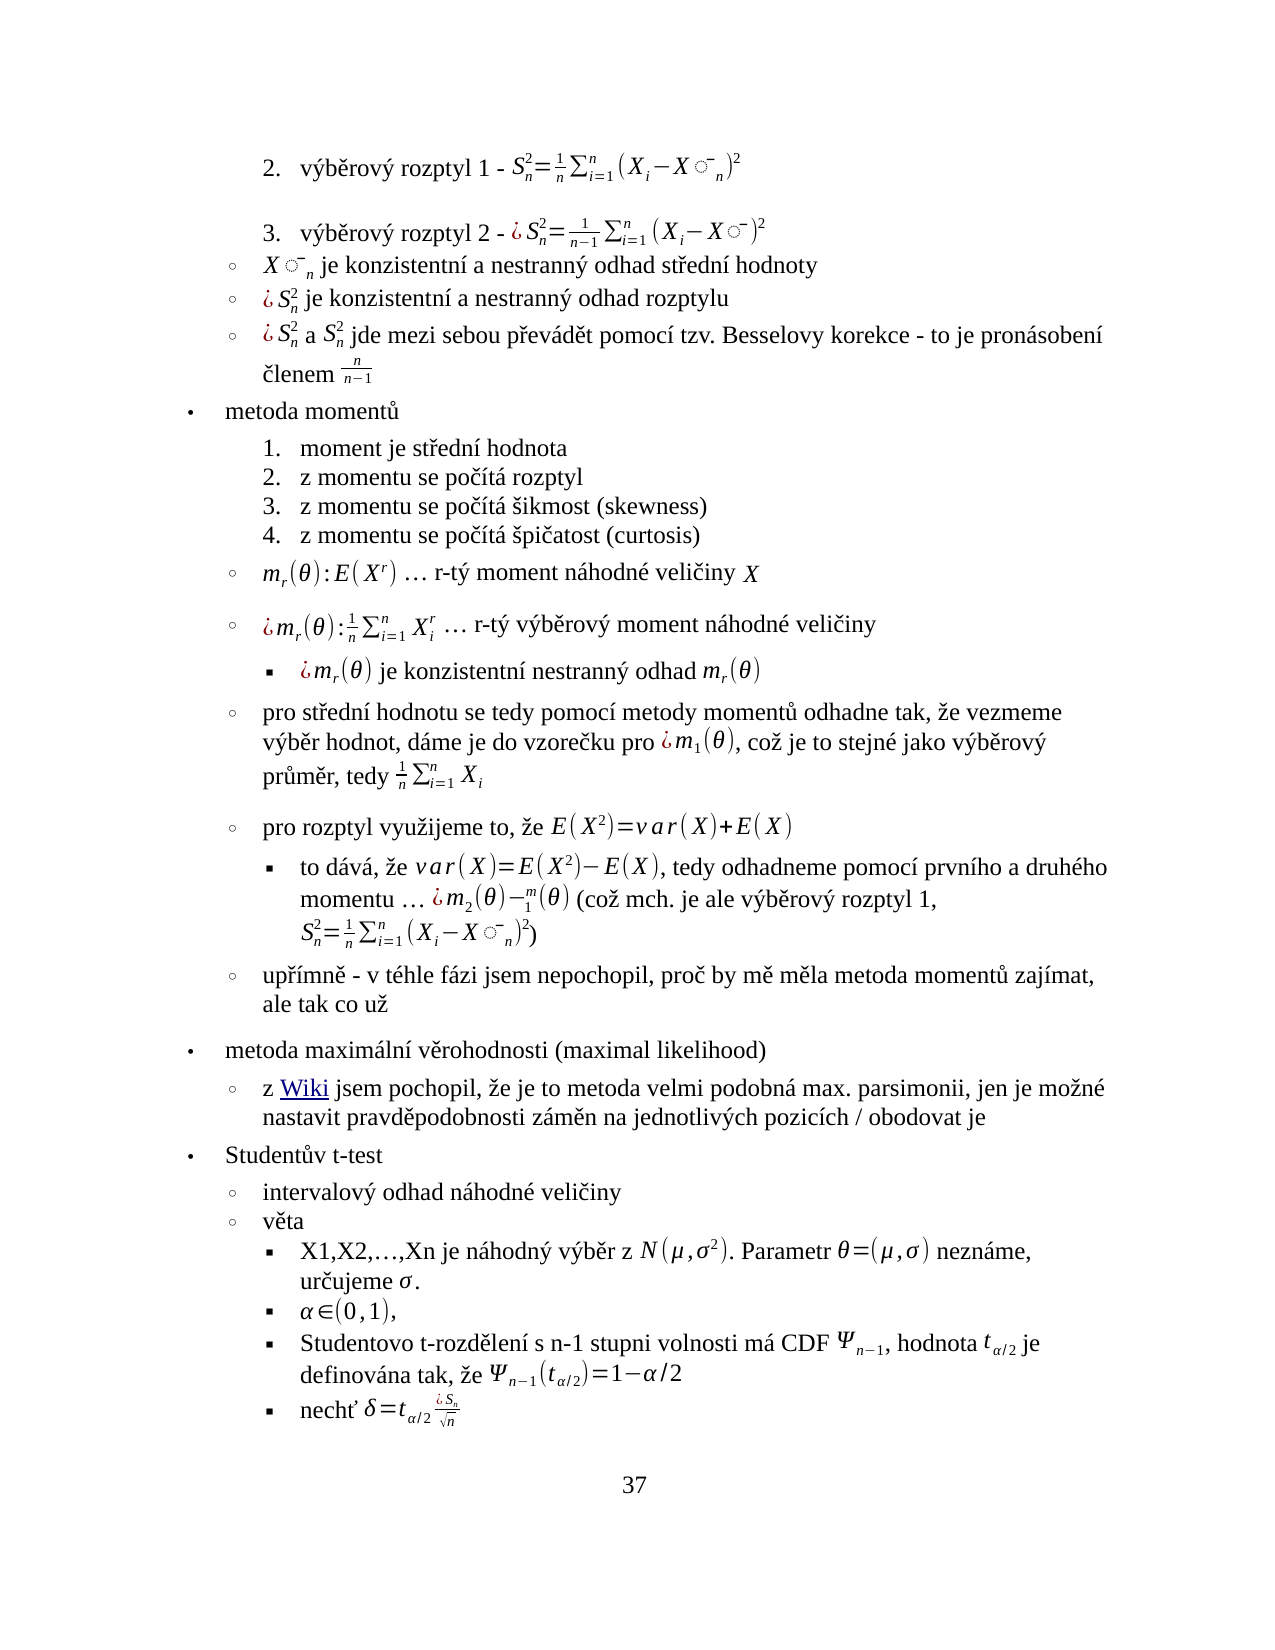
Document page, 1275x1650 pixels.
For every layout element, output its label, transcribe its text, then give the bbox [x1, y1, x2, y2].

list moment je střední hodnota [262, 433, 1125, 462]
list z Wiki jsem pochopil, že je to metoda velmi podobná max. parsimonii, jen je možné nastavit pravděpodobnosti záměn na jednotlivých pozicích / obodovat je [225, 1073, 1125, 1131]
list nechť [262, 1390, 1125, 1429]
list a jde mezi sebou převádět pomocí tzv. Besselovy korekce - to je pronásobení členem [225, 318, 1125, 387]
list pro rozptyl využijeme to, že [225, 811, 1125, 842]
list věta [225, 1206, 1125, 1235]
list metoda momentů [187, 396, 1125, 424]
list výběrový rozptyl 1 - [262, 150, 1125, 214]
list X1,X2,…,Xn je náhodný výběr z . Parametr neznáme, určujeme . [262, 1235, 1125, 1295]
list je konzistentní a nestranný odhad rozptylu [225, 283, 1125, 318]
list je konzistentní nestranný odhad [262, 655, 1125, 688]
list z momentu se počítá špičatost (curtosis) [262, 520, 1125, 548]
list to dává, že , tedy odhadneme pomocí prvního a druhého momentu … (což mch. je ale výběrový rozptyl 1, ) [262, 851, 1125, 951]
list metoda maximální věrohodnosti (maximal likelihood) [187, 1036, 1125, 1064]
list Studentovo t-rozdělení s n-1 stupni volnosti má CDF , hodnota je definována tak, že [262, 1327, 1125, 1390]
list … r-tý výběrový moment náhodné veličiny [225, 609, 1125, 646]
list výběrový rozptyl 2 - [262, 214, 1125, 250]
list … r-tý moment náhodné veličiny [225, 557, 1125, 592]
list z momentu se počítá šikmost (skewness) [262, 491, 1125, 520]
list intervalový odhad náhodné veličiny [225, 1177, 1125, 1206]
list upřímně - v téhle fázi jsem nepochopil, proč by mě měla metoda momentů zajímat, ale tak co už [225, 960, 1125, 1018]
list Studentův t-test [187, 1140, 1125, 1168]
list , [262, 1295, 1125, 1327]
list z momentu se počítá rozptyl [262, 462, 1125, 491]
list je konzistentní a nestranný odhad střední hodnoty [225, 250, 1125, 283]
list pro střední hodnotu se tedy pomocí metody momentů odhadne tak, že vezmeme výběr hodnot, dáme je do vzorečku pro , což je to stejné jako výběrový průměr, tedy [225, 697, 1125, 793]
